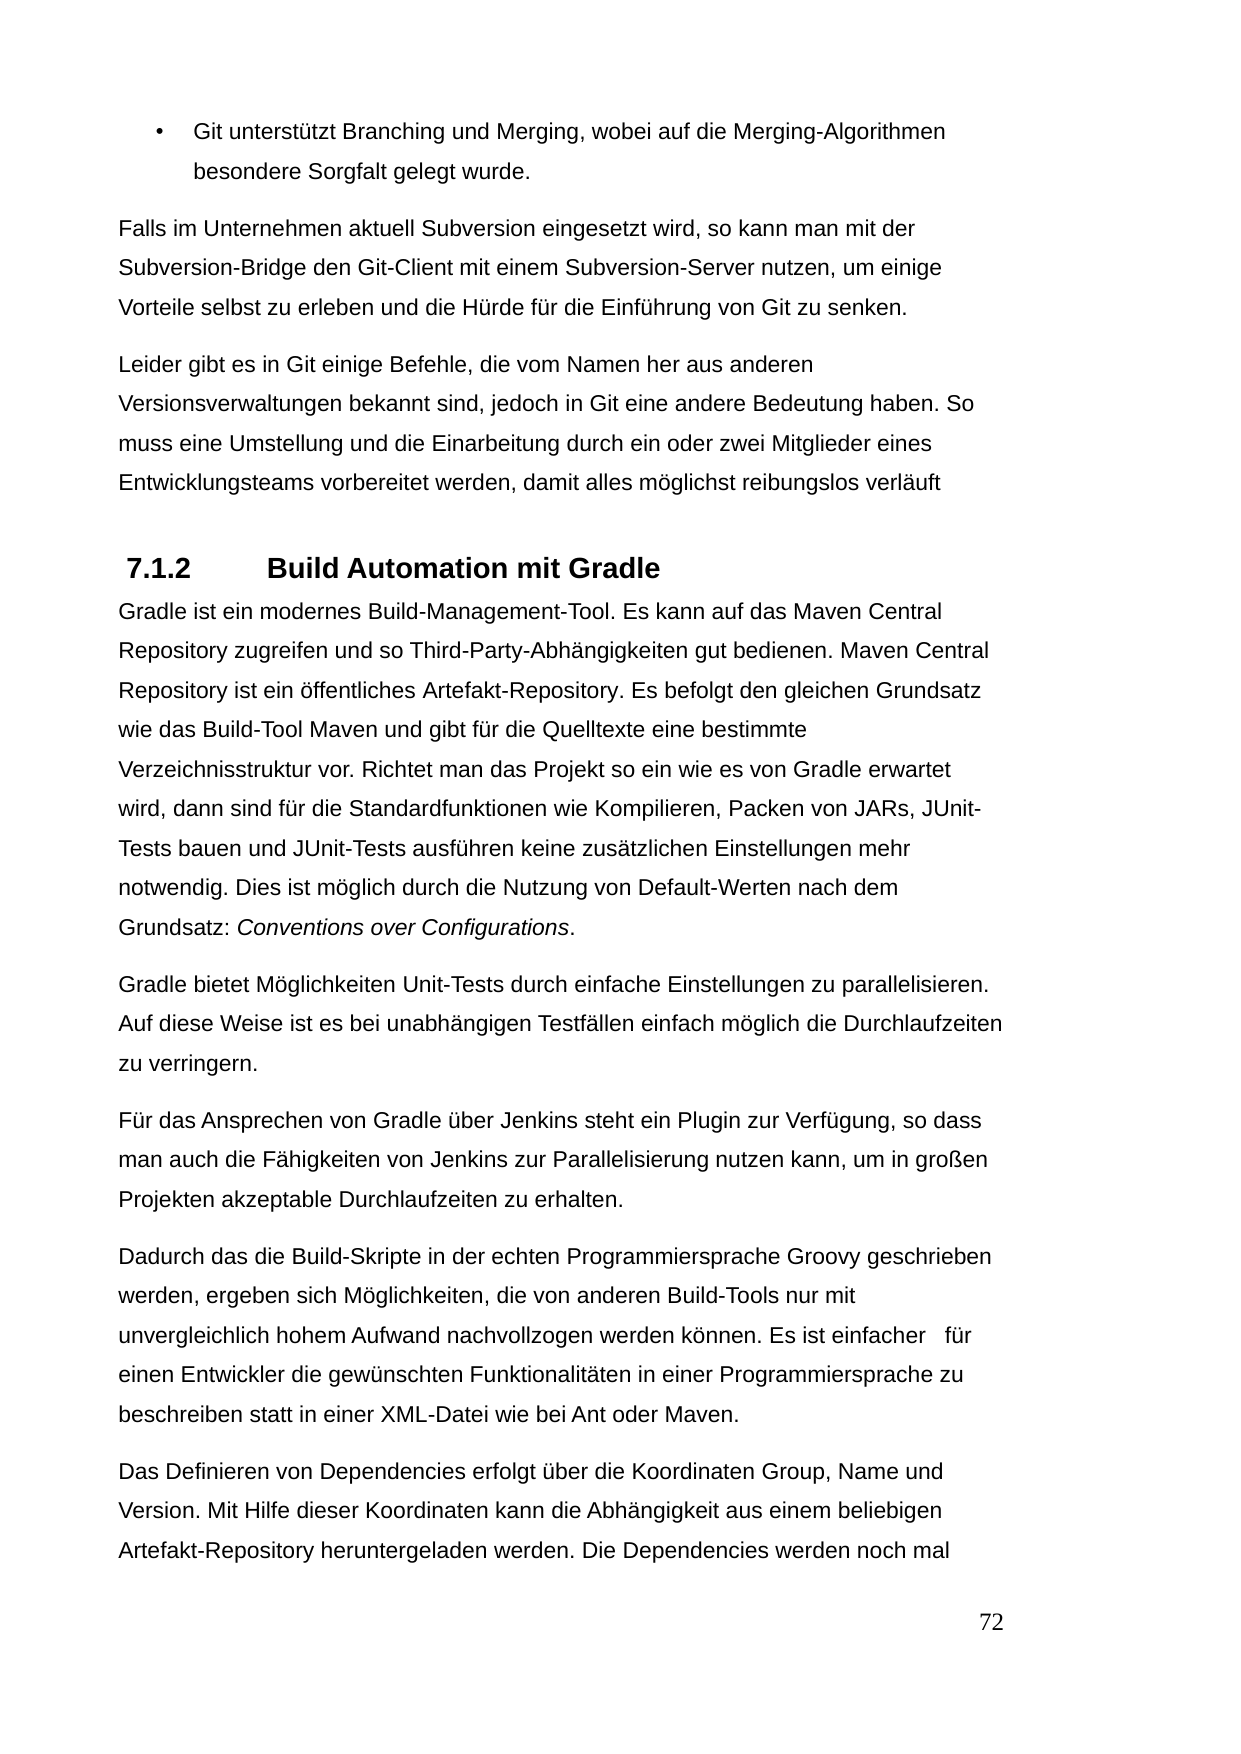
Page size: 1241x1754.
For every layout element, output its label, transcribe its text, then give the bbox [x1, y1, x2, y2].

text Für das Ansprechen von Gradle über Jenkins steht ein Plugin zur Verfügung, so dass man auch die Fähigkeiten von Jenkins zur Parallelisierung nutzen kann, um in großen Projekten akzeptable Durchlaufzeiten zu erhalten. [118, 1107, 1004, 1212]
list Git unterstützt Branching und Merging, wobei auf die Merging-Algorithmen besondere Sorgfalt gelegt wurde. [156, 118, 1004, 184]
text Gradle bietet Möglichkeiten Unit-Tests durch einfache Einstellungen zu parallelisieren. Auf diese Weise ist es bei unabhängigen Testfällen einfach möglich die Durchlaufzeiten zu verringern. [118, 971, 1004, 1076]
text Falls im Unternehmen aktuell Subversion eingesetzt wird, so kann man mit der Subversion-Bridge den Git-Client mit einem Subversion-Server nutzen, um einige Vorteile selbst zu erleben und die Hürde für die Einführung von Git zu senken. [118, 215, 1004, 320]
text Dadurch das die Build-Skripte in der echten Programmiersprache Groovy geschrieben werden, ergeben sich Möglichkeiten, die von anderen Build-Tools nur mit unvergleichlich hohem Aufwand nachvollzogen werden können. Es ist einfacher für einen Entwickler die gewünschten Funktionalitäten in einer Programmiersprache zu beschreiben statt in einer XML-Datei wie bei Ant oder Maven. [118, 1243, 1004, 1427]
text Gradle ist ein modernes Build-Management-Tool. Es kann auf das Maven Central Repository zugreifen und so Third-Party-Abhängigkeiten gut bedienen. Maven Central Repository ist ein öffentliches Artefakt-Repository. Es befolgt den gleichen Grundsatz wie das Build-Tool Maven und gibt für die Quelltexte eine bestimmte Verzeichnisstruktur vor. Richtet man das Projekt so ein wie es von Gradle erwartet wird, dann sind für die Standardfunktionen wie Kompilieren, Packen von JARs, JUnit-Tests bauen und JUnit-Tests ausführen keine zusätzlichen Einstellungen mehr notwendig. Dies ist möglich durch die Nutzung von Default-Werten nach dem Grundsatz: Conventions over Configurations. [118, 598, 1004, 940]
text Leider gibt es in Git einige Befehle, die vom Namen her aus anderen Versionsverwaltungen bekannt sind, jedoch in Git eine andere Bedeutung haben. So muss eine Umstellung und die Einarbeitung durch ein oder zwei Mitglieder eines Entwicklungsteams vorbereitet werden, damit alles möglichst reibungslos verläuft [118, 351, 1004, 496]
text Das Definieren von Dependencies erfolgt über die Koordinaten Group, Name und Version. Mit Hilfe dieser Koordinaten kann die Abhängigkeit aus einem beliebigen Artefakt-Repository heruntergeladen werden. Die Dependencies werden noch mal [118, 1458, 1004, 1563]
subtitle Build Automation mit Gradle [118, 552, 1004, 585]
